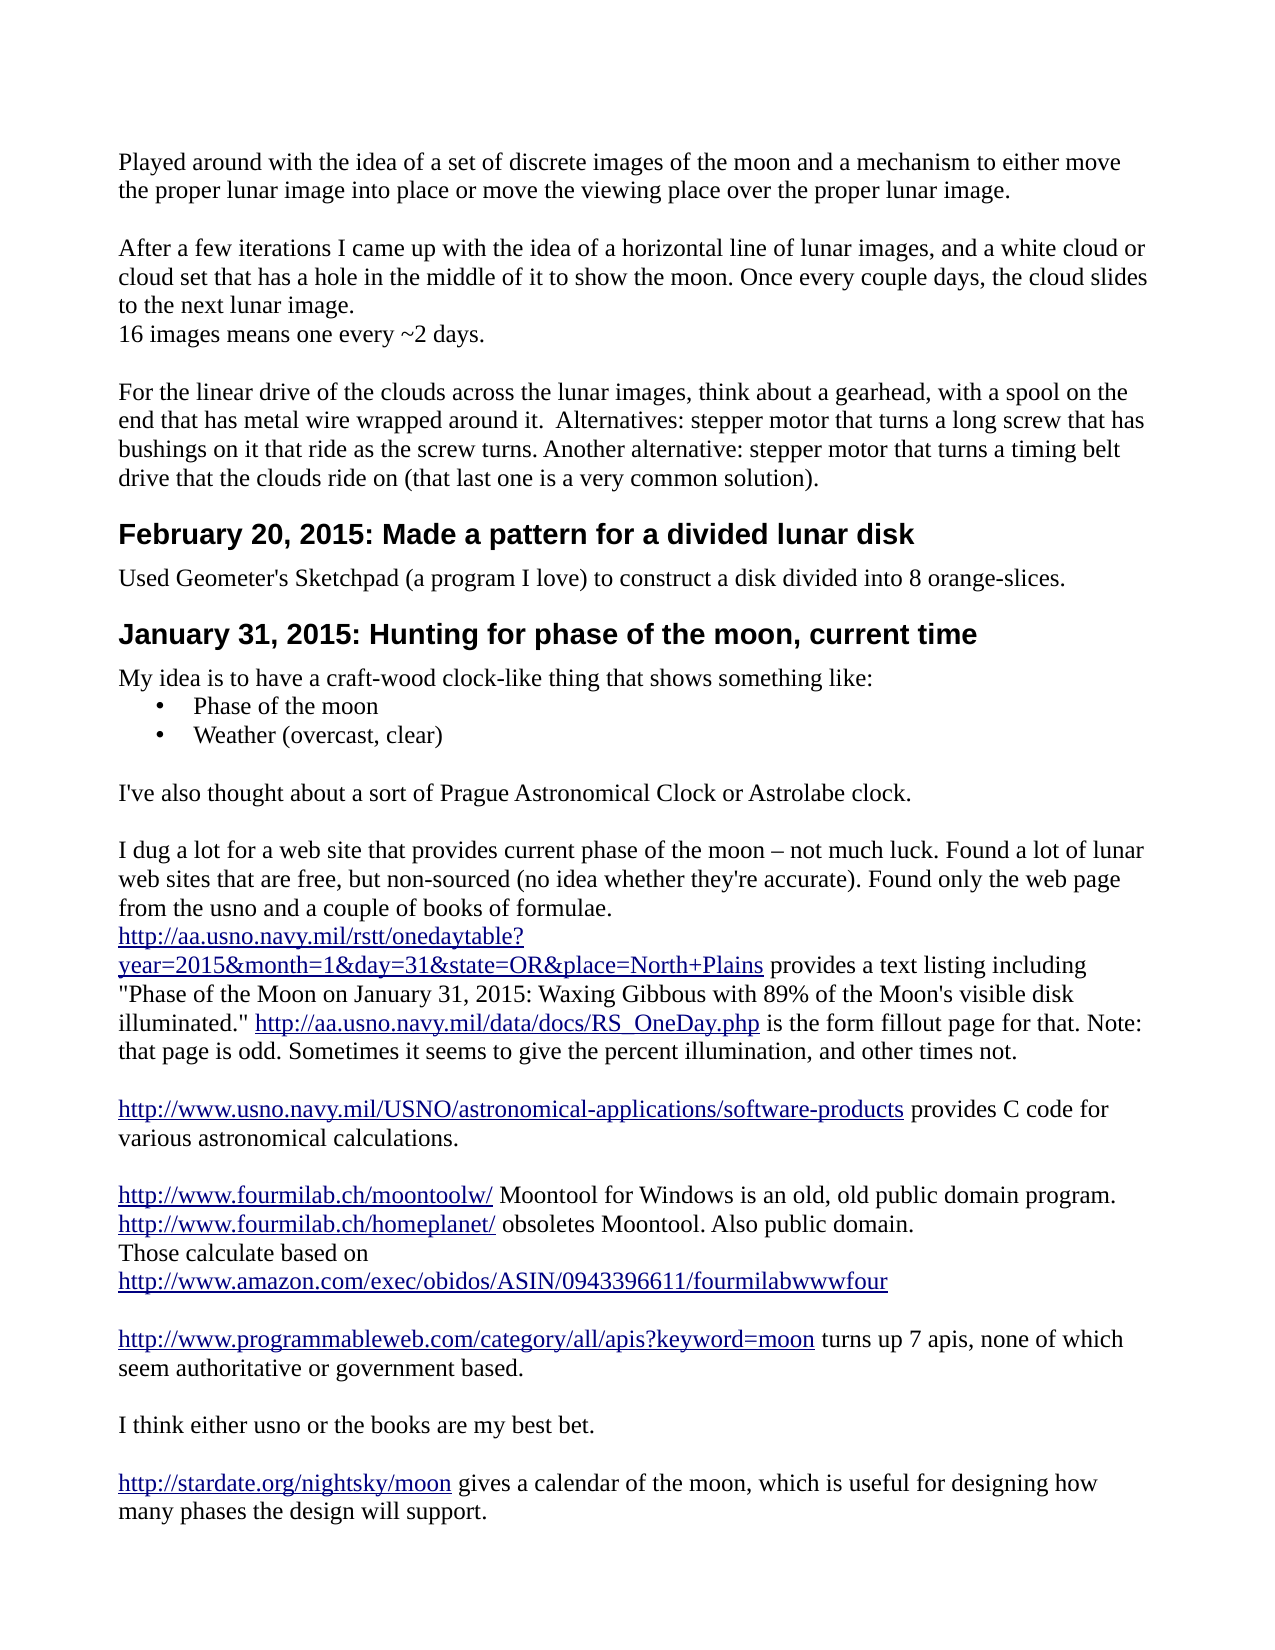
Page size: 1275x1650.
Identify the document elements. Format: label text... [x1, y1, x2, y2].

text http://www.usno.navy.mil/USNO/astronomical-applications/software-products provides C code for various astronomical calculations. [118, 1094, 1157, 1151]
text Used Geometer's Sketchpad (a program I love) to construct a disk divided into 8 orange-slices. [118, 563, 1157, 592]
text My idea is to have a craft-wood clock-like thing that shows something like: [118, 663, 1157, 691]
text Those calculate based on [118, 1238, 1157, 1266]
text After a few iterations I came up with the idea of a horizontal line of lunar images, and a white cloud or cloud set that has a hole in the middle of it to show the moon. Once every couple days, the cloud slides to the next lunar image. [118, 233, 1157, 319]
text http://www.programmableweb.com/category/all/apis?keyword=moon turns up 7 apis, none of which seem authoritative or government based. [118, 1324, 1157, 1381]
subtitle February 20, 2015: Made a pattern for a divided lunar disk [118, 517, 1157, 550]
subtitle January 31, 2015: Hunting for phase of the moon, current time [118, 617, 1157, 650]
text I've also thought about a sort of Prague Astronomical Clock or Astrolabe clock. [118, 778, 1157, 806]
text I dug a lot for a web site that provides current phase of the moon – not much luck. Found a lot of lunar web sites that are free, but non-sourced (no idea whether they're accurate). Found only the web page from the usno and a couple of books of formulae. [118, 835, 1157, 921]
text http://www.fourmilab.ch/moontoolw/ Moontool for Windows is an old, old public domain program. [118, 1180, 1157, 1209]
list Weather (overcast, clear) [156, 720, 1157, 749]
text http://stardate.org/nightsky/moon gives a calendar of the moon, which is useful for designing how many phases the design will support. [118, 1468, 1157, 1525]
list Phase of the moon [156, 691, 1157, 720]
text 16 images means one every ~2 days. [118, 319, 1157, 348]
text Played around with the idea of a set of discrete images of the moon and a mechanism to either move the proper lunar image into place or move the viewing place over the proper lunar image. [118, 147, 1157, 204]
text For the linear drive of the clouds across the lunar images, think about a gearhead, with a spool on the end that has metal wire wrapped around it. Alternatives: stepper motor that turns a long screw that has bushings on it that ride as the screw turns. Another alternative: stepper motor that turns a timing belt drive that the clouds ride on (that last one is a very common solution). [118, 377, 1157, 492]
text I think either usno or the books are my best bet. [118, 1410, 1157, 1439]
text http://www.fourmilab.ch/homeplanet/ obsoletes Moontool. Also public domain. [118, 1209, 1157, 1238]
text http://www.amazon.com/exec/obidos/ASIN/0943396611/fourmilabwwwfour [118, 1266, 1157, 1295]
text http://aa.usno.navy.mil/rstt/onedaytable?year=2015&month=1&day=31&state=OR&place=North+Plains provides a text listing including "Phase of the Moon on January 31, 2015: Waxing Gibbous with 89% of the Moon's visible disk illuminated." http://aa.usno.navy.mil/data/docs/RS_OneDay.php is the form fillout page for that. Note: that page is odd. Sometimes it seems to give the percent illumination, and other times not. [118, 921, 1157, 1065]
